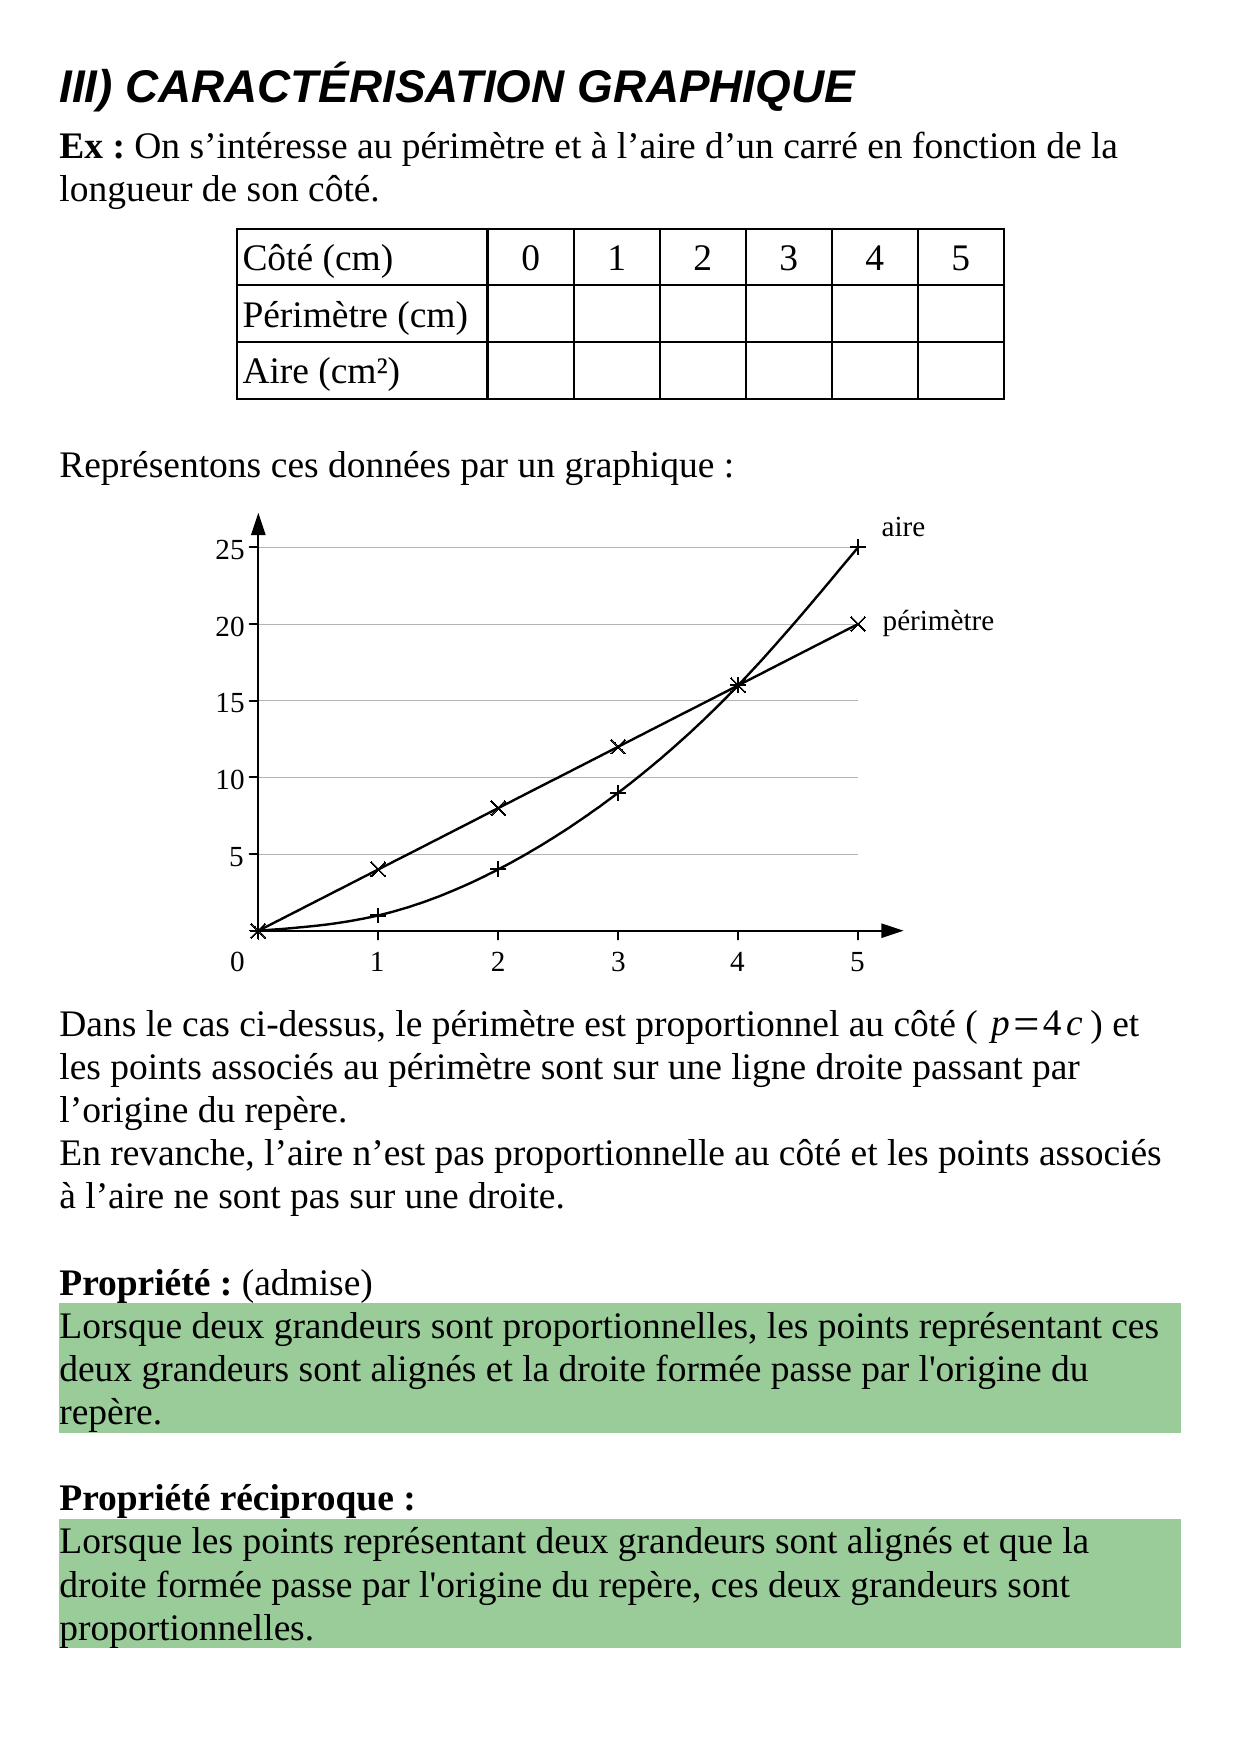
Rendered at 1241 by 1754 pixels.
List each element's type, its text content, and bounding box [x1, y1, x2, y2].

table_cell [489, 286, 573, 341]
table_cell [833, 286, 917, 341]
text Dans le cas ci-dessus, le périmètre est proportionnel au côté () et les points associés au périmètre sont sur une ligne droite passant par l’origine du repère. [59, 1001, 1181, 1131]
table_cell [661, 286, 745, 341]
table_cell [747, 343, 831, 397]
table_header 5 [919, 230, 1003, 284]
text En revanche, l’aire n’est pas proportionnelle au côté et les points associés à l’aire ne sont pas sur une droite. [59, 1131, 1181, 1217]
table_cell [919, 343, 1003, 397]
table_cell [489, 343, 573, 397]
table_cell [661, 343, 745, 397]
text Ex : On s’intéresse au périmètre et à l’aire d’un carré en fonction de la longueur de son côté. [59, 123, 1181, 210]
table_header 0 [489, 230, 573, 284]
text Représentons ces données par un graphique : [59, 443, 1181, 486]
table_cell Aire (cm²) [238, 343, 486, 397]
table_cell [833, 343, 917, 397]
table_header 3 [747, 230, 831, 284]
table_cell Périmètre (cm) [238, 286, 486, 341]
text Lorsque les points représentant deux grandeurs sont alignés et que la droite formée passe par l'origine du repère, ces deux grandeurs sont proportionnelles. [59, 1519, 1181, 1648]
text Propriété réciproque : [59, 1476, 1181, 1519]
table_header 1 [575, 230, 659, 284]
text Lorsque deux grandeurs sont proportionnelles, les points représentant ces deux grandeurs sont alignés et la droite formée passe par l'origine du repère. [59, 1303, 1181, 1433]
list Caractérisation graphique [59, 59, 1181, 112]
table_header 2 [661, 230, 745, 284]
text Propriété : (admise) [59, 1260, 1181, 1303]
table_cell [575, 286, 659, 341]
table_cell [919, 286, 1003, 341]
table_cell [747, 286, 831, 341]
table_cell [575, 343, 659, 397]
table_header Côté (cm) [238, 230, 486, 284]
table_header 4 [833, 230, 917, 284]
